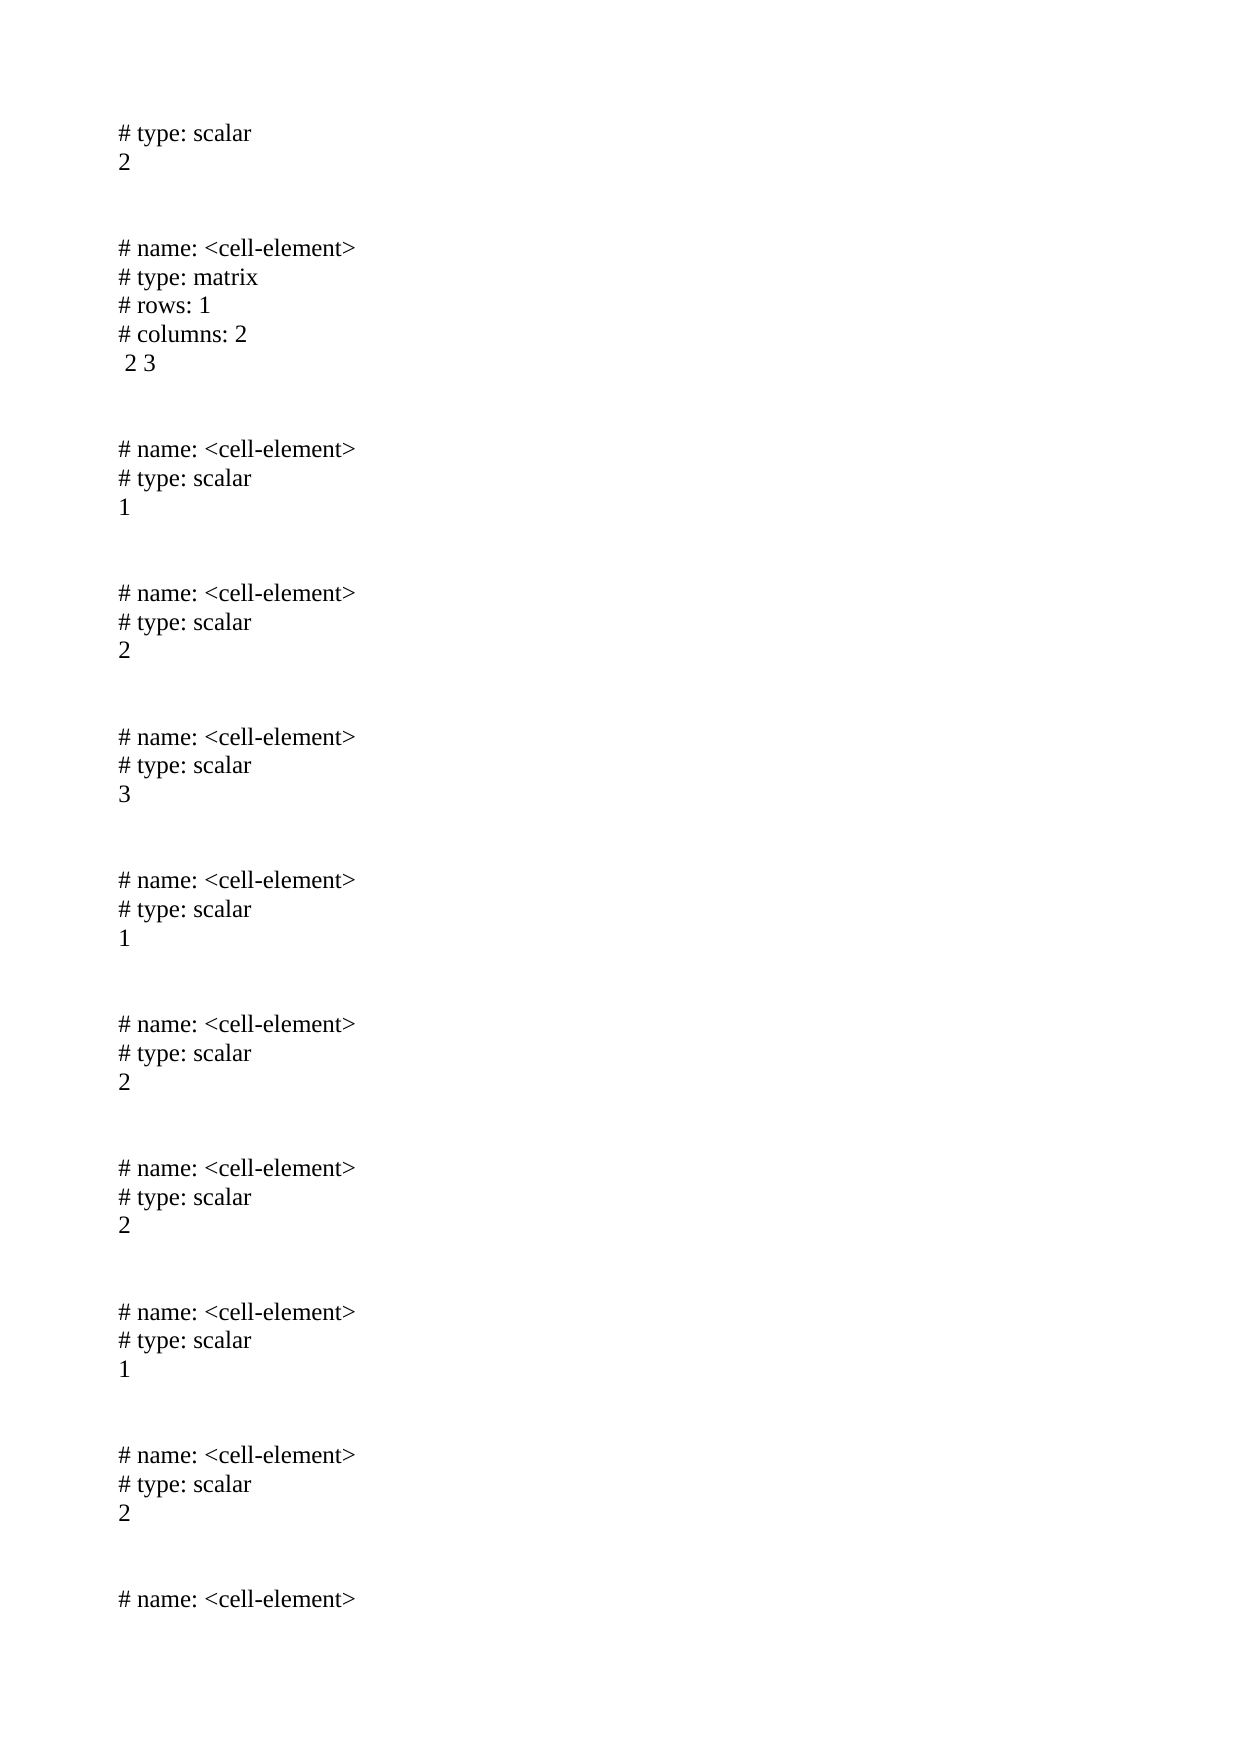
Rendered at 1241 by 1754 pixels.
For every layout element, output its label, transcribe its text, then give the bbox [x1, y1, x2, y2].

text 2 [118, 1211, 1122, 1239]
text 1 [118, 923, 1122, 952]
text # type: scalar [118, 1182, 1122, 1211]
text 2 3 [118, 348, 1122, 377]
text 1 [118, 1354, 1122, 1383]
text # name: <cell-element> [118, 1297, 1122, 1326]
text # type: matrix [118, 262, 1122, 291]
text # name: <cell-element> [118, 1153, 1122, 1182]
text # type: scalar [118, 1469, 1122, 1498]
text # name: <cell-element> [118, 1584, 1122, 1613]
text # name: <cell-element> [118, 866, 1122, 894]
text # name: <cell-element> [118, 722, 1122, 751]
text # type: scalar [118, 894, 1122, 923]
text # type: scalar [118, 751, 1122, 779]
text # name: <cell-element> [118, 434, 1122, 463]
text # type: scalar [118, 607, 1122, 636]
text 1 [118, 492, 1122, 521]
text # type: scalar [118, 118, 1122, 147]
text # name: <cell-element> [118, 1441, 1122, 1469]
text 3 [118, 779, 1122, 808]
text # columns: 2 [118, 319, 1122, 348]
text # type: scalar [118, 1326, 1122, 1354]
text # rows: 1 [118, 291, 1122, 319]
text # name: <cell-element> [118, 578, 1122, 607]
text 2 [118, 636, 1122, 664]
text # type: scalar [118, 1038, 1122, 1067]
text # type: scalar [118, 463, 1122, 492]
text # name: <cell-element> [118, 1009, 1122, 1038]
text 2 [118, 1498, 1122, 1527]
text 2 [118, 147, 1122, 176]
text 2 [118, 1067, 1122, 1096]
text # name: <cell-element> [118, 233, 1122, 262]
